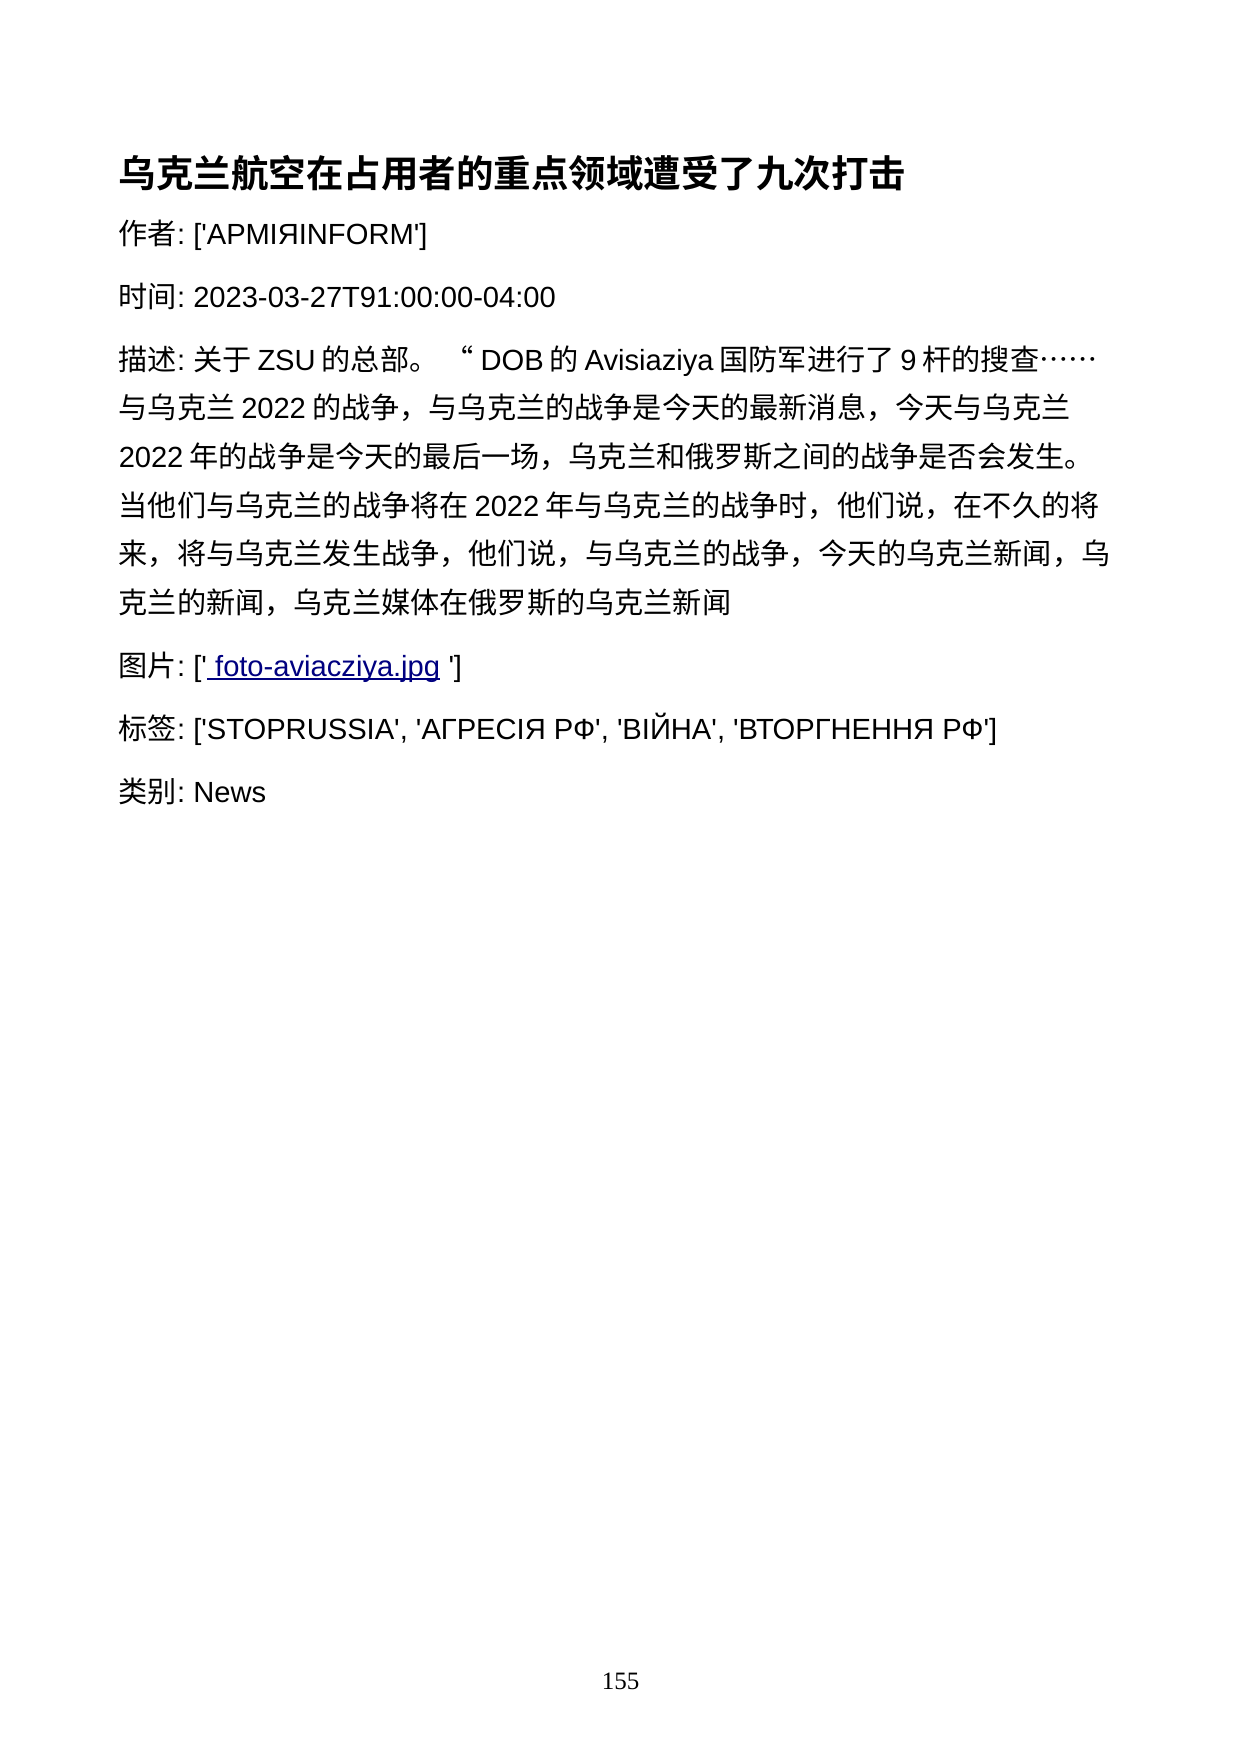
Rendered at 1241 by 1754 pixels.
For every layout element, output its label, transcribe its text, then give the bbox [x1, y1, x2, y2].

subtitle 乌克兰航空在占用者的重点领域遭受了九次打击 [118, 143, 1122, 198]
text 描述: 关于ZSU的总部。 “ DOB的Avisiaziya国防军进行了9杆的搜查……与乌克兰2022的战争，与乌克兰的战争是今天的最新消息，今天与乌克兰2022年的战争是今天的最后一场，乌克兰和俄罗斯之间的战争是否会发生。当他们与乌克兰的战争将在2022年与乌克兰的战争时，他们说，在不久的将来，将与乌克兰发生战争，他们说，与乌克兰的战争，今天的乌克兰新闻，乌克兰的新闻，乌克兰媒体在俄罗斯的乌克兰新闻 [118, 337, 1122, 622]
text 时间: 2023-03-27T91:00:00-04:00 [118, 273, 1122, 316]
text 标签: ['STOPRUSSIA', 'АГРЕСІЯ РФ', 'ВІЙНА', 'ВТОРГНЕННЯ РФ'] [118, 706, 1122, 748]
text 类别: News [118, 769, 1122, 811]
text 图片: [' foto-aviacziya.jpg '] [118, 642, 1122, 685]
text 作者: ['АРМІЯINFORM'] [118, 210, 1122, 253]
